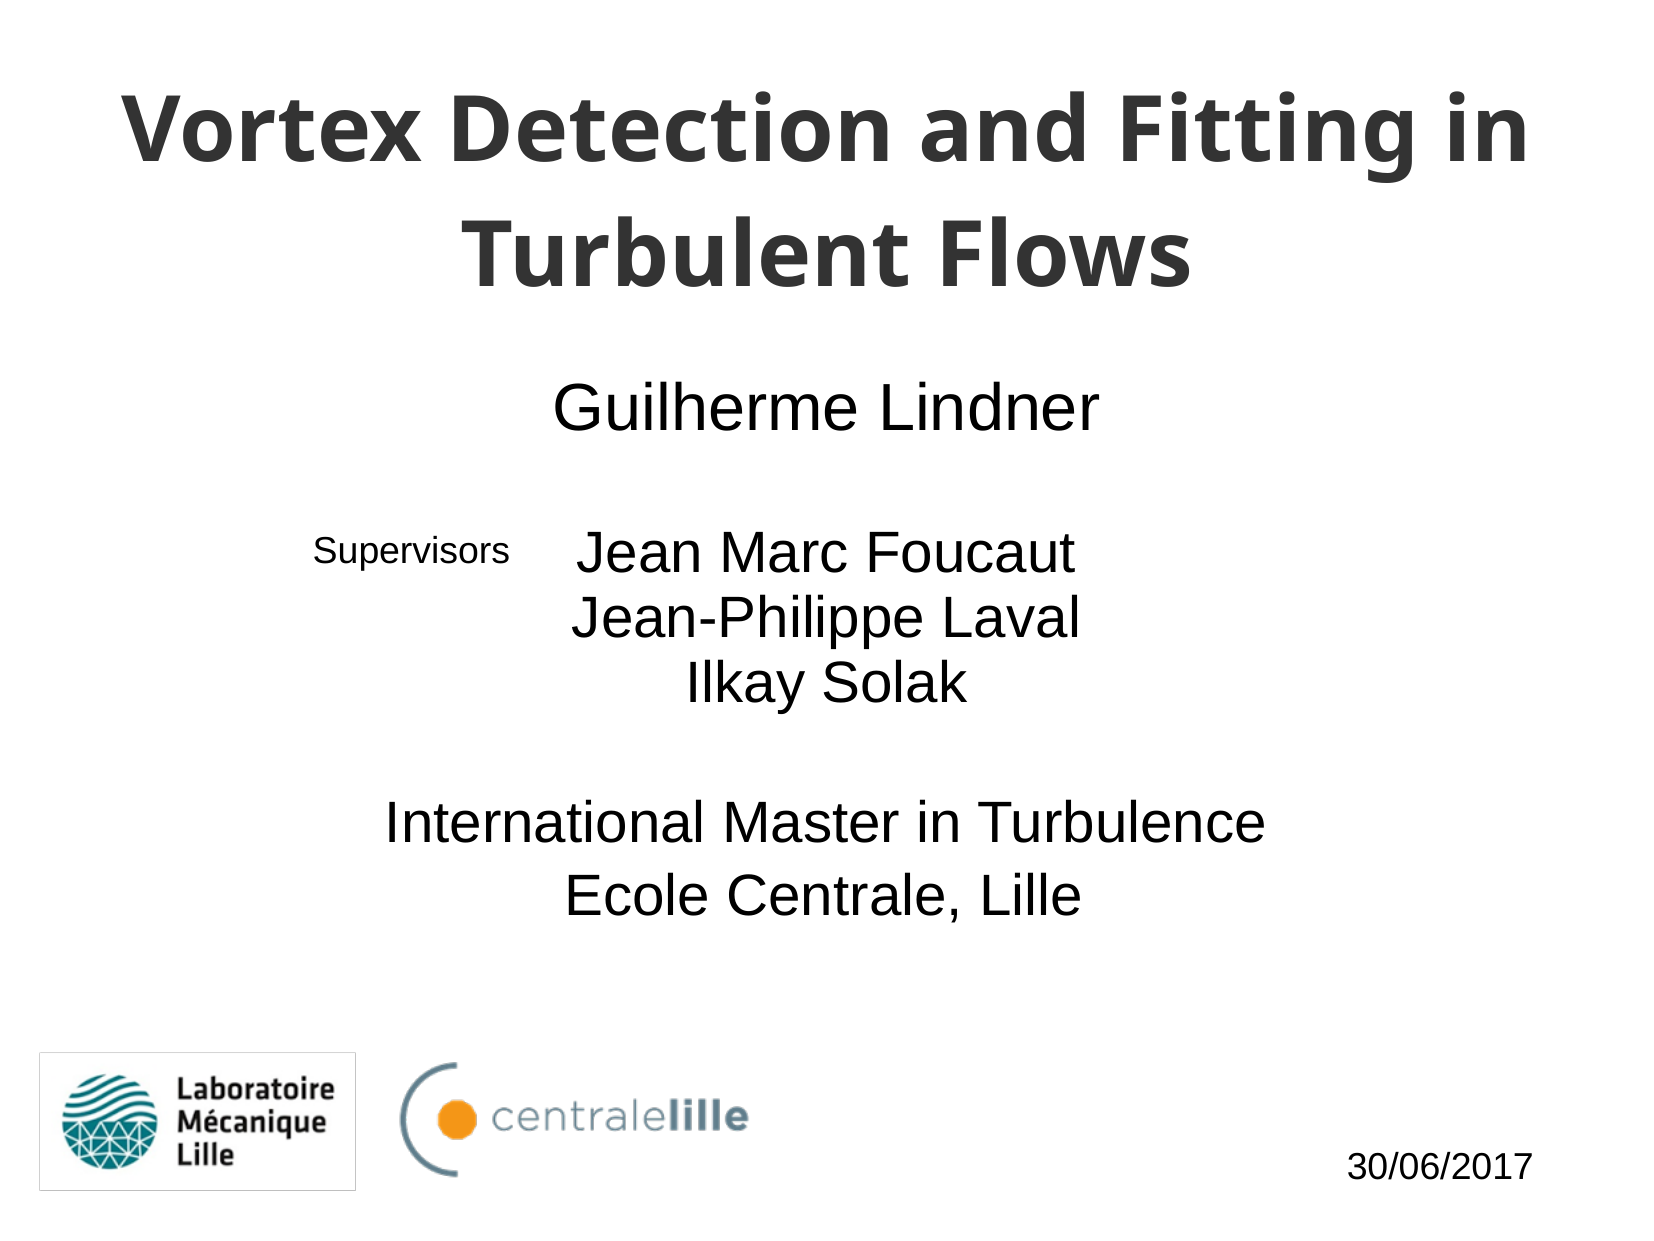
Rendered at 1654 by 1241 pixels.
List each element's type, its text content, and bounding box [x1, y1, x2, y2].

text_box Supervisors [297, 521, 526, 579]
picture [37, 1049, 777, 1196]
title Vortex Detection and Fitting in Turbulent Flows [82, 81, 1571, 290]
subtitle Guilherme Lindner Jean Marc Foucaut Jean-Philippe Laval Ilkay Solak International Master in Turbulence Ecole Centrale, Lille [82, 290, 1571, 1010]
text_box 30/06/2017 [1332, 1138, 1588, 1196]
